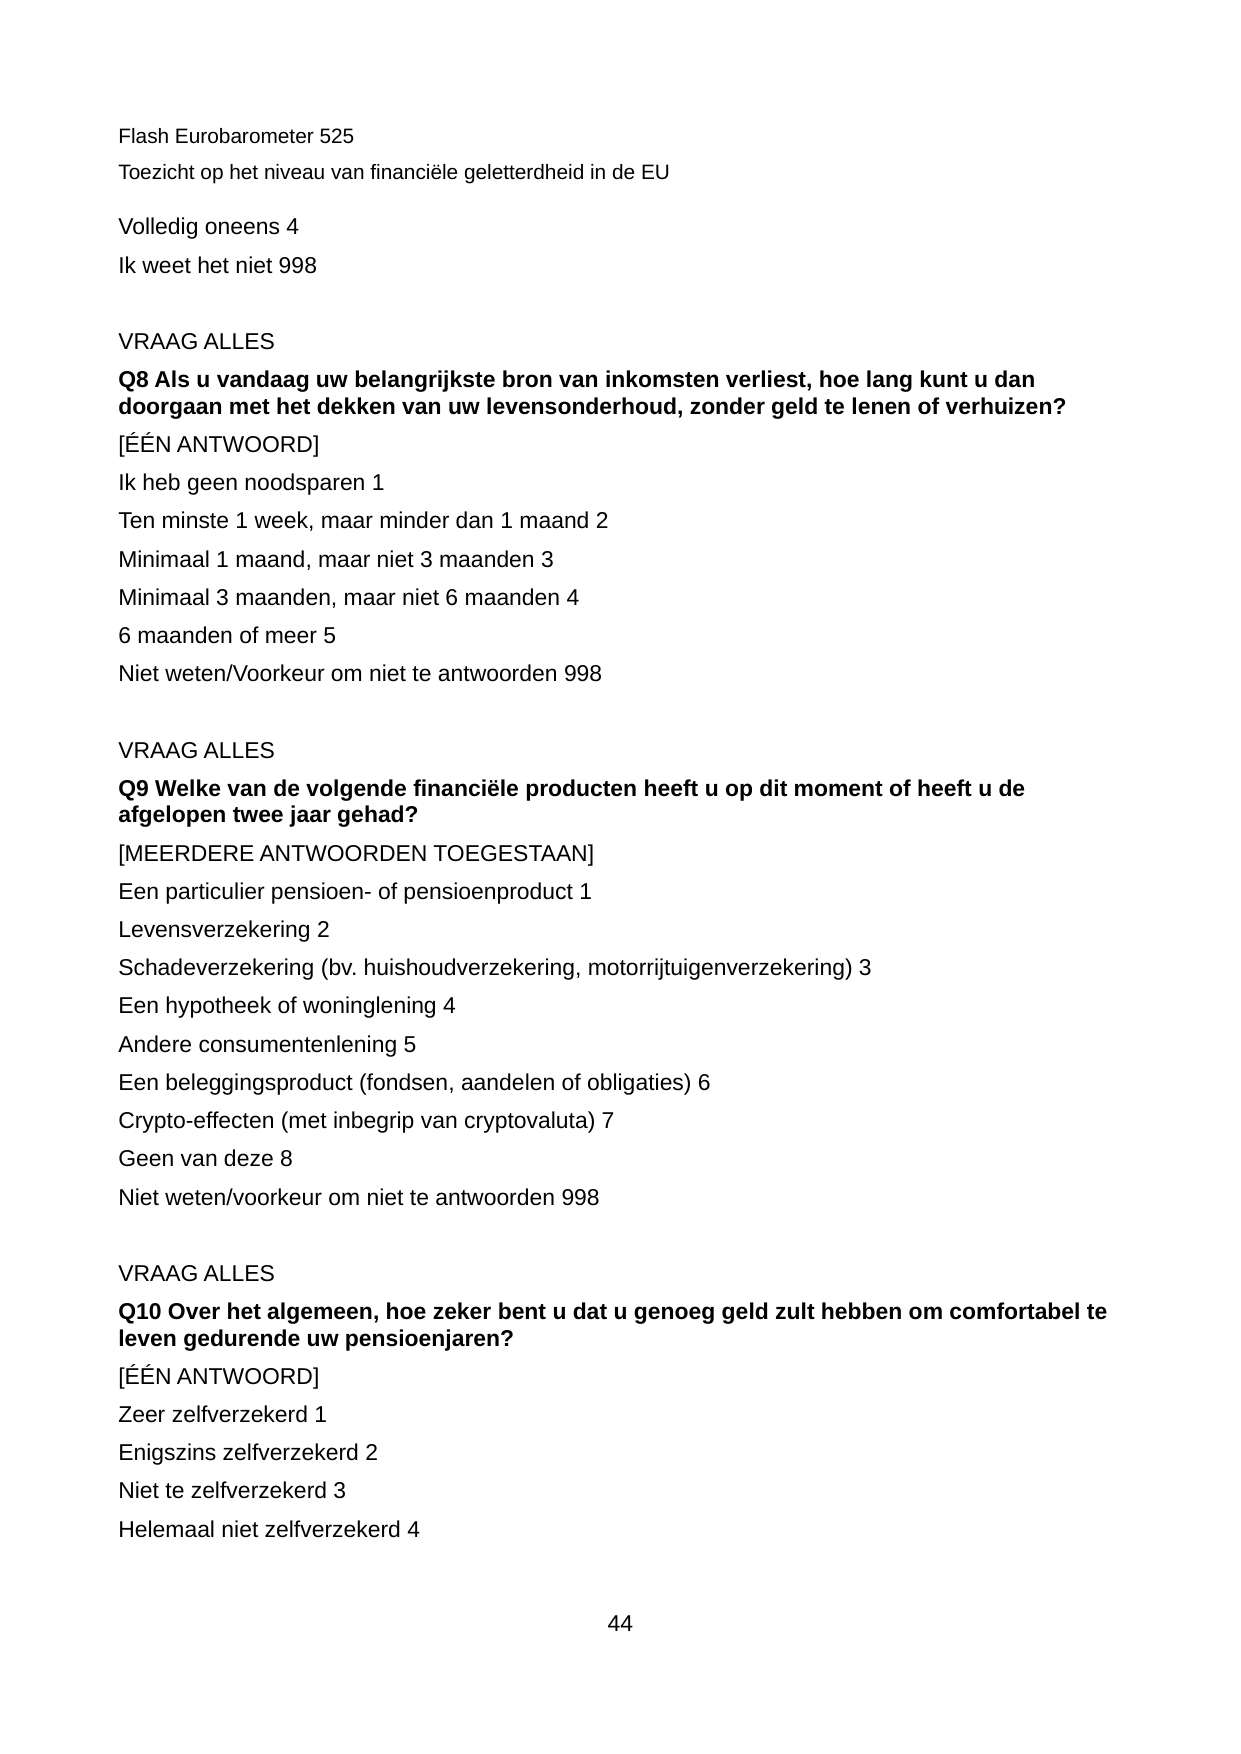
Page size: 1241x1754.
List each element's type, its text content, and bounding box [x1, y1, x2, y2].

text Q9 Welke van de volgende financiële producten heeft u op dit moment of heeft u de afgelopen twee jaar gehad? [118, 775, 1122, 828]
text VRAAG ALLES [118, 328, 1122, 354]
text Minimaal 1 maand, maar niet 3 maanden 3 [118, 546, 1122, 572]
text Helemaal niet zelfverzekerd 4 [118, 1516, 1122, 1542]
text Ten minste 1 week, maar minder dan 1 maand 2 [118, 507, 1122, 534]
text [MEERDERE ANTWOORDEN TOEGESTAAN] [118, 839, 1122, 866]
text Niet weten/Voorkeur om niet te antwoorden 998 [118, 660, 1122, 687]
text 6 maanden of meer 5 [118, 622, 1122, 648]
text Ik weet het niet 998 [118, 252, 1122, 278]
text Niet weten/voorkeur om niet te antwoorden 998 [118, 1183, 1122, 1210]
text Enigszins zelfverzekerd 2 [118, 1439, 1122, 1466]
text Een beleggingsproduct (fondsen, aandelen of obligaties) 6 [118, 1069, 1122, 1095]
text Zeer zelfverzekerd 1 [118, 1401, 1122, 1427]
text Minimaal 3 maanden, maar niet 6 maanden 4 [118, 584, 1122, 610]
text Andere consumentenlening 5 [118, 1031, 1122, 1057]
text Een hypotheek of woninglening 4 [118, 992, 1122, 1019]
text [ÉÉN ANTWOORD] [118, 431, 1122, 457]
text VRAAG ALLES [118, 737, 1122, 763]
text [ÉÉN ANTWOORD] [118, 1363, 1122, 1389]
text Q8 Als u vandaag uw belangrijkste bron van inkomsten verliest, hoe lang kunt u dan doorgaan met het dekken van uw levensonderhoud, zonder geld te lenen of verhuizen? [118, 366, 1122, 419]
text Levensverzekering 2 [118, 916, 1122, 942]
text Geen van deze 8 [118, 1145, 1122, 1172]
text Q10 Over het algemeen, hoe zeker bent u dat u genoeg geld zult hebben om comfortabel te leven gedurende uw pensioenjaren? [118, 1298, 1122, 1351]
text Ik heb geen noodsparen 1 [118, 469, 1122, 495]
text Crypto-effecten (met inbegrip van cryptovaluta) 7 [118, 1107, 1122, 1133]
text Een particulier pensioen- of pensioenproduct 1 [118, 878, 1122, 904]
text Volledig oneens 4 [118, 213, 1122, 240]
text Schadeverzekering (bv. huishoudverzekering, motorrijtuigenverzekering) 3 [118, 954, 1122, 981]
text Niet te zelfverzekerd 3 [118, 1477, 1122, 1504]
text VRAAG ALLES [118, 1260, 1122, 1286]
